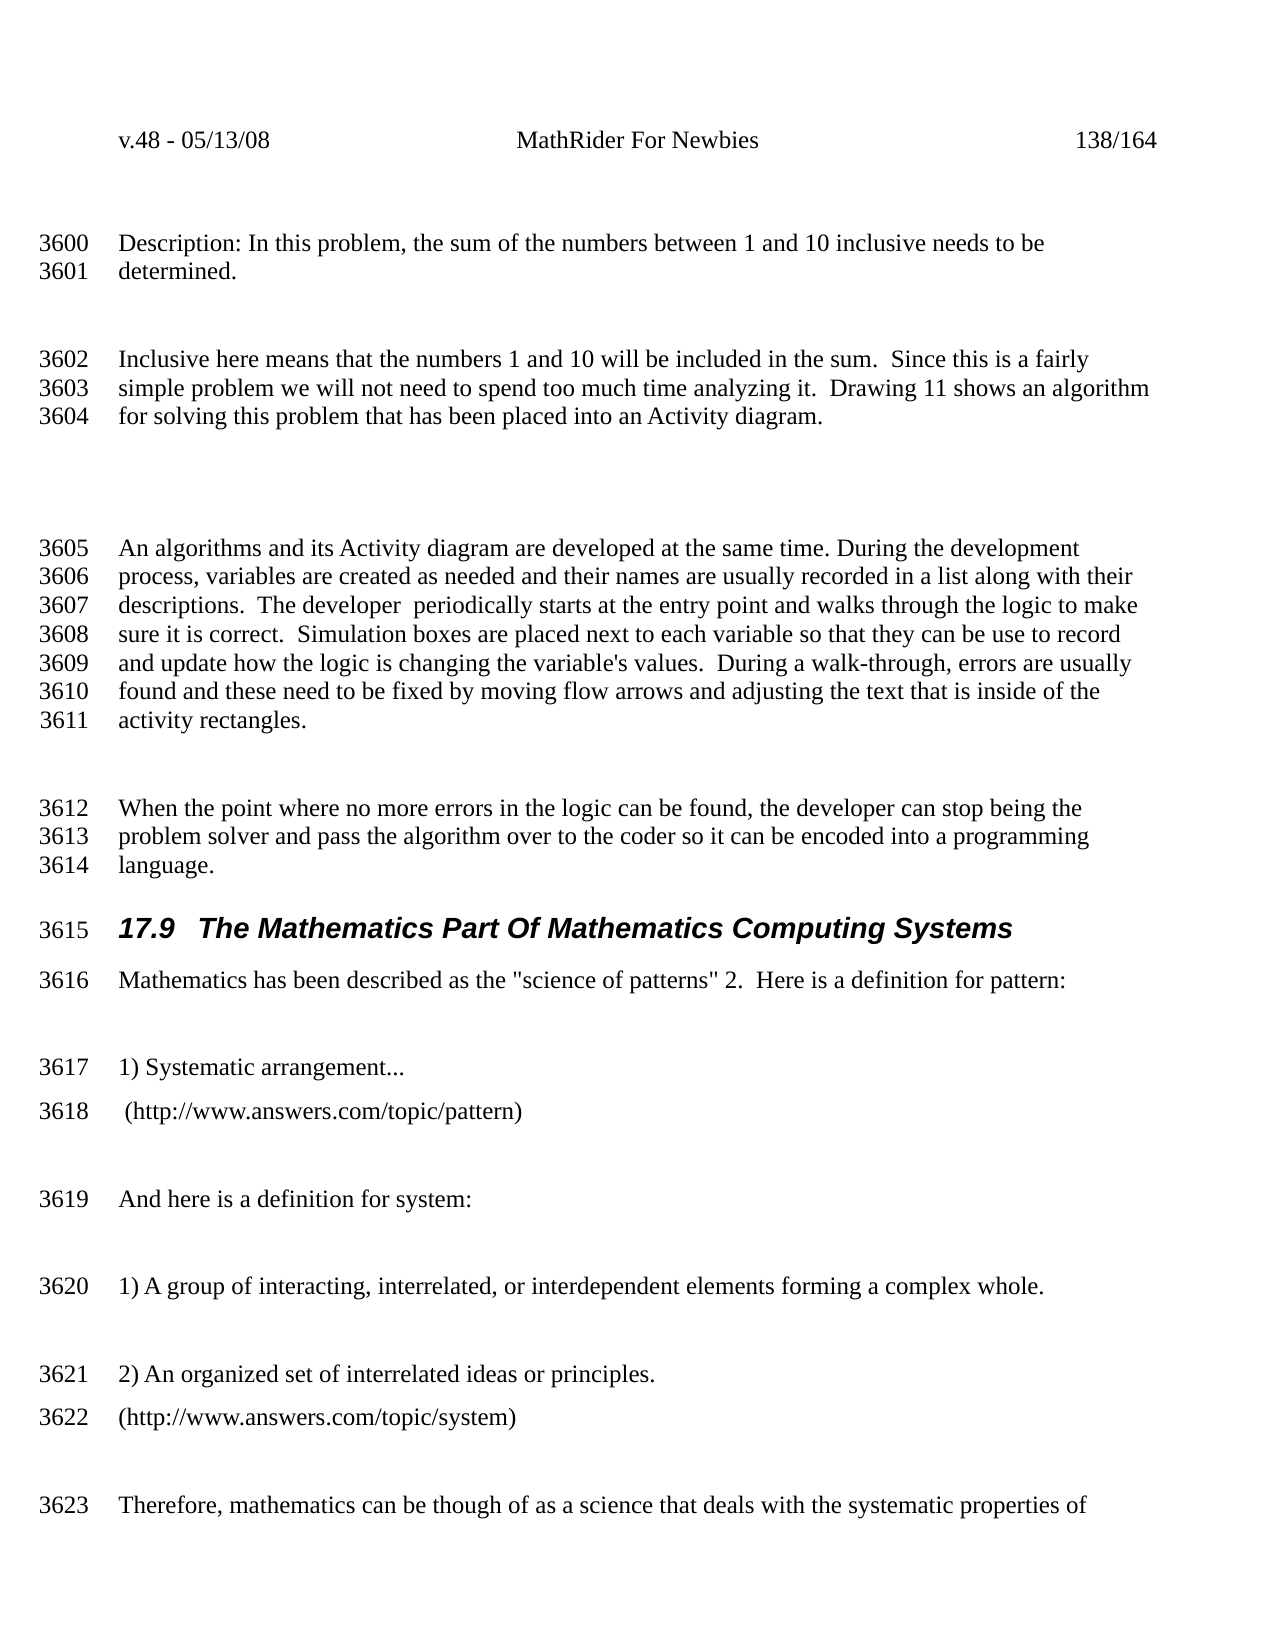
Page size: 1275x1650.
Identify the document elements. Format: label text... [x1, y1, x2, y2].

text Mathematics has been described as the "science of patterns" 2. Here is a definition for pattern: [118, 965, 1157, 994]
text (http://www.answers.com/topic/pattern) [118, 1096, 1157, 1125]
text And here is a definition for system: [118, 1184, 1157, 1212]
text Inclusive here means that the numbers 1 and 10 will be included in the sum. Since this is a fairly simple problem we will not need to spend too much time analyzing it. Drawing 11 shows an algorithm for solving this problem that has been placed into an Activity diagram. [118, 344, 1157, 430]
text An algorithms and its Activity diagram are developed at the same time. During the development process, variables are created as needed and their names are usually recorded in a list along with their descriptions. The developer periodically starts at the entry point and walks through the logic to make sure it is correct. Simulation boxes are placed next to each variable so that they can be use to record and update how the logic is changing the variable's values. During a walk-through, errors are usually found and these need to be fixed by moving flow arrows and adjusting the text that is inside of the activity rectangles. [118, 533, 1157, 734]
text 2) An organized set of interrelated ideas or principles. [118, 1359, 1157, 1387]
text Therefore, mathematics can be though of as a science that deals with the systematic properties of [118, 1490, 1157, 1519]
text (http://www.answers.com/topic/system) [118, 1402, 1157, 1431]
text When the point where no more errors in the logic can be found, the developer can stop being the problem solver and pass the algorithm over to the coder so it can be encoded into a programming language. [118, 793, 1157, 879]
subtitle The Mathematics Part Of Mathematics Computing Systems [118, 911, 1157, 945]
text 1) Systematic arrangement... [118, 1052, 1157, 1081]
text 1) A group of interacting, interrelated, or interdependent elements forming a complex whole. [118, 1271, 1157, 1300]
text Description: In this problem, the sum of the numbers between 1 and 10 inclusive needs to be determined. [118, 228, 1157, 285]
